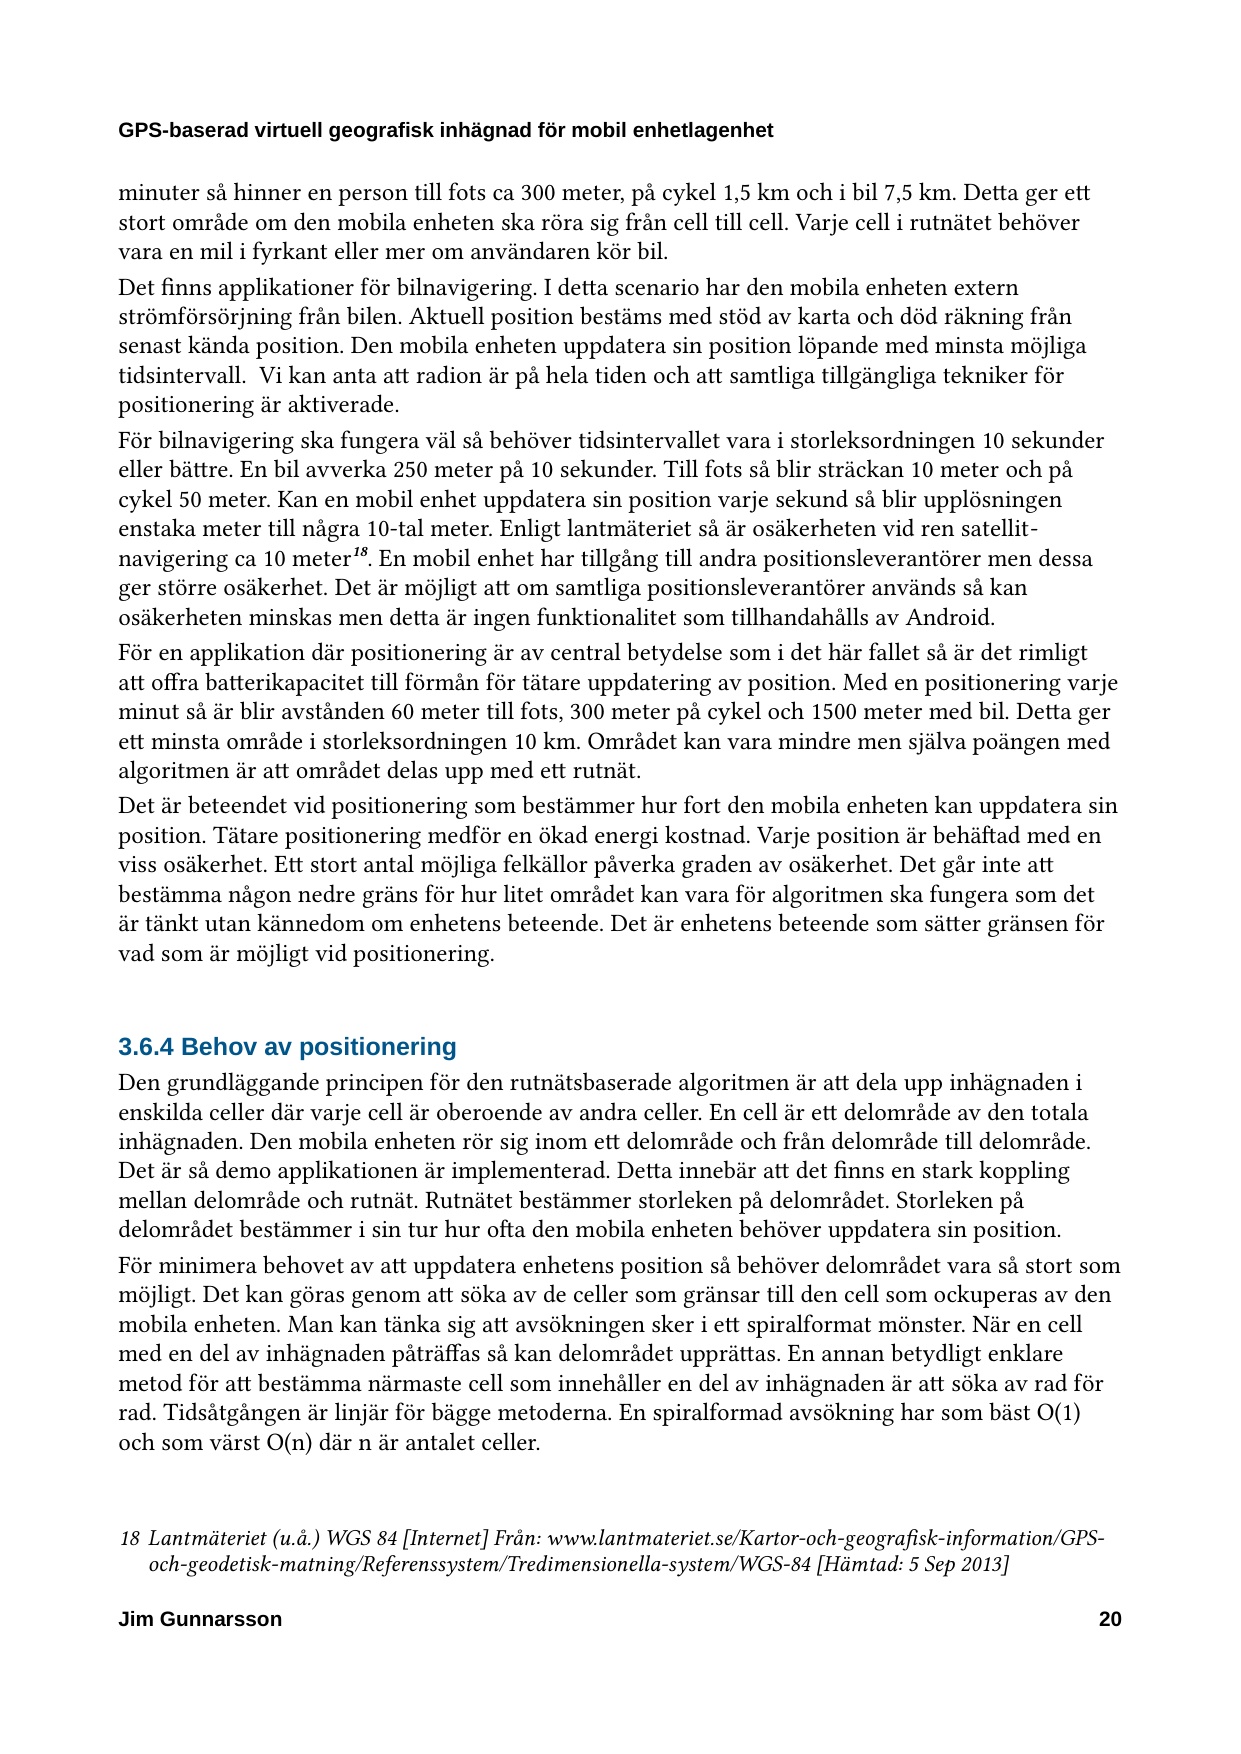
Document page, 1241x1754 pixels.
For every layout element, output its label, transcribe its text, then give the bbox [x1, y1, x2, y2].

text minuter så hinner en person till fots ca 300 meter, på cykel 1,5 km och i bil 7,5 km. Detta ger ett stort område om den mobila enheten ska röra sig från cell till cell. Varje cell i rutnätet behöver vara en mil i fyrkant eller mer om användaren kör bil. [118, 177, 1122, 266]
text Det är beteendet vid positionering som bestämmer hur fort den mobila enheten kan uppdatera sin position. Tätare positionering medför en ökad energi kostnad. Varje position är behäftad med en viss osäkerhet. Ett stort antal möjliga felkällor påverka graden av osäkerhet. Det går inte att bestämma någon nedre gräns för hur litet området kan vara för algoritmen ska fungera som det är tänkt utan kännedom om enhetens beteende. Det är enhetens beteende som sätter gränsen för vad som är möjligt vid positionering. [118, 790, 1122, 967]
subtitle Behov av positionering [118, 1032, 1122, 1061]
text För en applikation där positionering är av central betydelse som i det här fallet så är det rimligt att offra batterikapacitet till förmån för tätare uppdatering av position. Med en positionering varje minut så är blir avstånden 60 meter till fots, 300 meter på cykel och 1500 meter med bil. Detta ger ett minsta område i storleksordningen 10 km. Området kan vara mindre men själva poängen med algoritmen är att området delas upp med ett rutnät. [118, 637, 1122, 784]
text Lantmäteriet (u.å.) WGS 84 [Internet] Från: www.lantmateriet.se/Kartor-och-geografisk-information/GPS-och-geodetisk-matning/Referenssystem/Tredimensionella-system/WGS-84 [Hämtad: 5 Sep 2013] [118, 1524, 1122, 1577]
text För bilnavigering ska fungera väl så behöver tidsintervallet vara i storleksordningen 10 sekunder eller bättre. En bil avverka 250 meter på 10 sekunder. Till fots så blir sträckan 10 meter och på cykel 50 meter. Kan en mobil enhet uppdatera sin position varje sekund så blir upplösningen enstaka meter till några 10-tal meter. Enligt lantmäteriet så är osäkerheten vid ren satellit­navigering ca 10 meter. En mobil enhet har tillgång till andra positionsleverantörer men dessa ger större osäkerhet. Det är möjligt att om samtliga positionsleverantörer används så kan osäkerheten minskas men detta är ingen funktionalitet som tillhandahålls av Android. [118, 425, 1122, 631]
text Den grundläggande principen för den rutnätsbaserade algoritmen är att dela upp inhägnaden i enskilda celler där varje cell är oberoende av andra celler. En cell är ett delområde av den totala inhägnaden. Den mobila enheten rör sig inom ett delområde och från delområde till delområde. Det är så demo applikationen är implementerad. Detta innebär att det finns en stark koppling mellan delområde och rutnät. Rutnätet bestämmer storleken på delområdet. Storleken på delområdet bestämmer i sin tur hur ofta den mobila enheten behöver uppdatera sin position. [118, 1067, 1122, 1244]
text För minimera behovet av att uppdatera enhetens position så behöver delområdet vara så stort som möjligt. Det kan göras genom att söka av de celler som gränsar till den cell som ockuperas av den mobila enheten. Man kan tänka sig att avsökningen sker i ett spiralformat mönster. När en cell med en del av inhägnaden påträffas så kan delområdet upprättas. En annan betydligt enklare metod för att bestämma närmaste cell som innehåller en del av inhägnaden är att söka av rad för rad. Tidsåtgången är linjär för bägge metoderna. En spiralformad avsökning har som bäst O(1) och som värst O(n) där n är antalet celler. [118, 1250, 1122, 1456]
text Det finns applikationer för bilnavigering. I detta scenario har den mobila enheten extern strömförsörjning från bilen. Aktuell position bestäms med stöd av karta och död räkning från senast kända position. Den mobila enheten uppdatera sin position löpande med minsta möjliga tidsintervall. Vi kan anta att radion är på hela tiden och att samtliga tillgängliga tekniker för positionering är aktiverade. [118, 271, 1122, 419]
